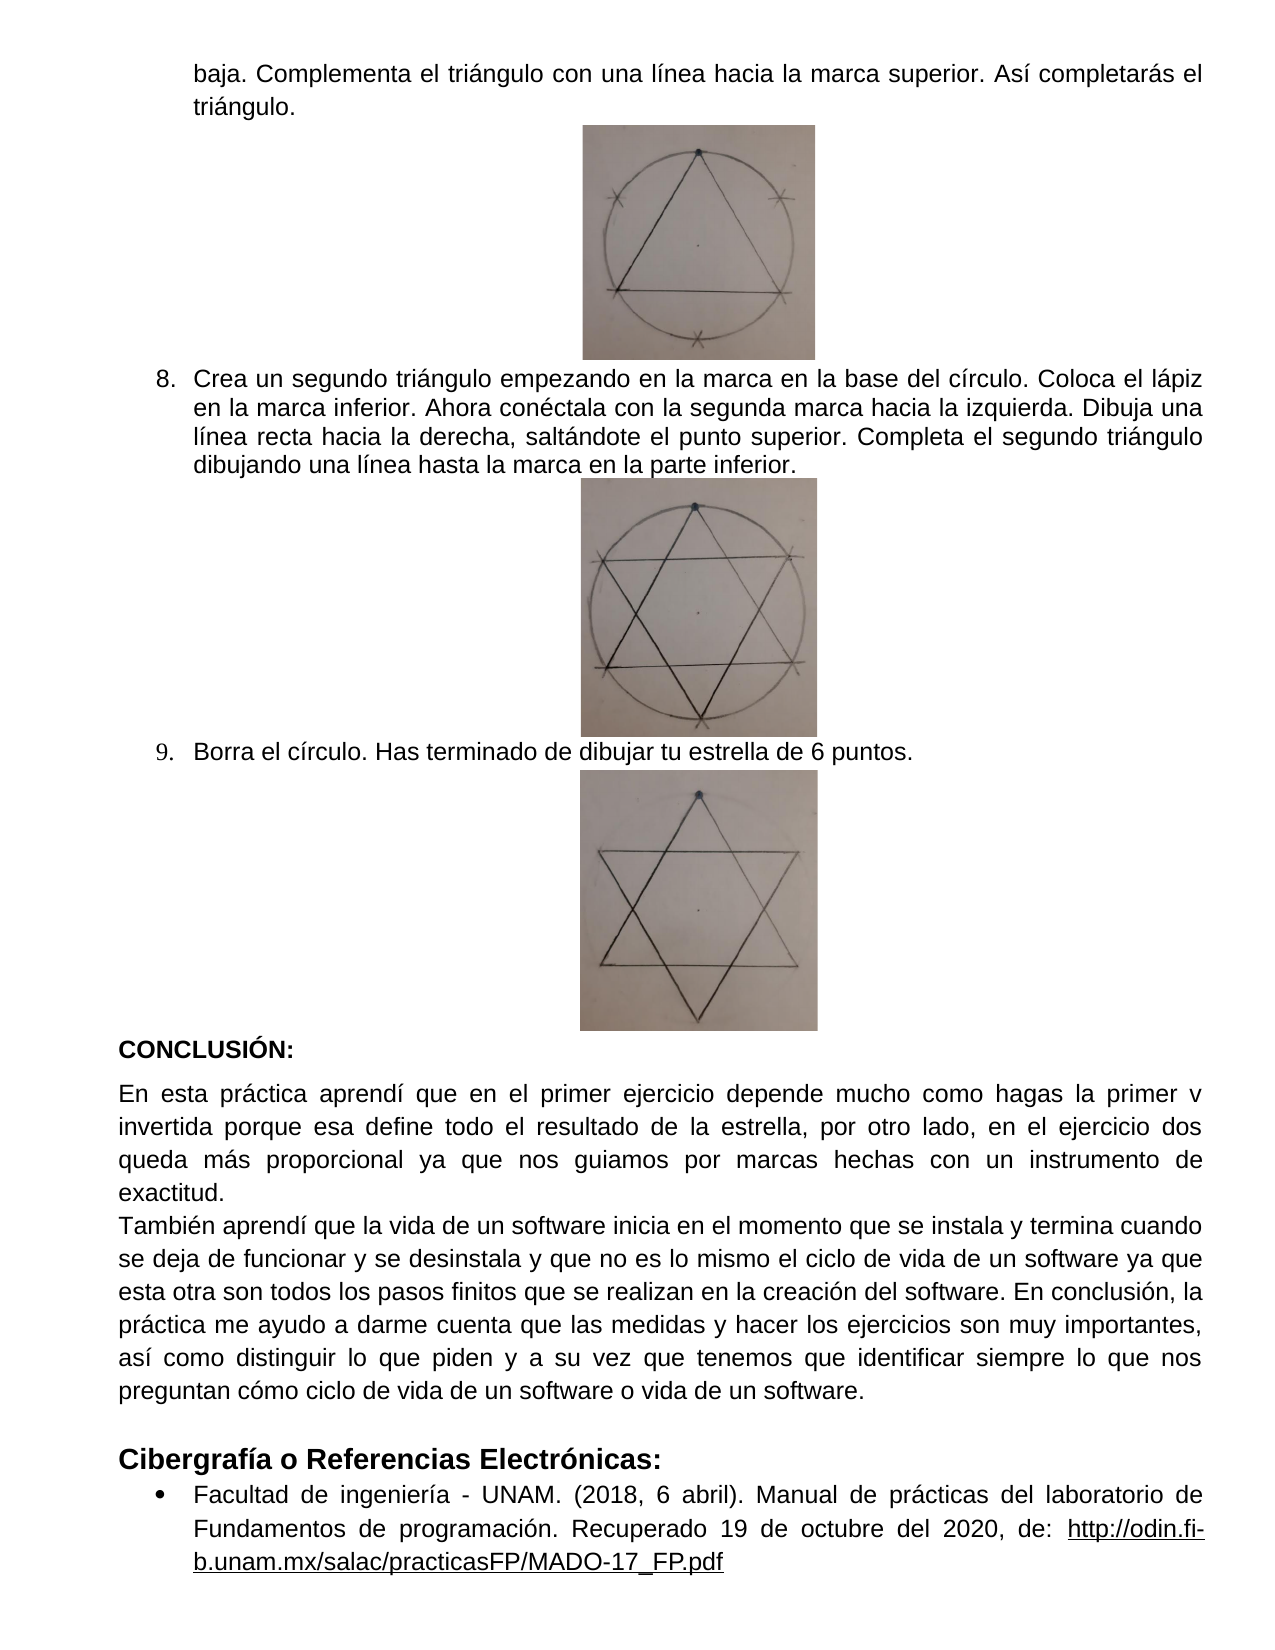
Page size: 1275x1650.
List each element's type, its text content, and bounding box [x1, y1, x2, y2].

text CONCLUSIÓN: [118, 1035, 1205, 1063]
list Facultad de ingeniería - UNAM. (2018, 6 abril). Manual de prácticas del laboratorio de Fundamentos de programación. Recuperado 19 de octubre del 2020, de: http://odin.fi-b.unam.mx/salac/practicasFP/MADO-17_FP.pdf [156, 1481, 1205, 1575]
text También aprendí que la vida de un software inicia en el momento que se instala y termina cuando se deja de funcionar y se desinstala y que no es lo mismo el ciclo de vida de un software ya que esta otra son todos los pasos finitos que se realizan en la creación del software. En conclusión, la práctica me ayudo a darme cuenta que las medidas y hacer los ejercicios son muy importantes, así como distinguir lo que piden y a su vez que tenemos que identificar siempre lo que nos preguntan cómo ciclo de vida de un software o vida de un software. [118, 1211, 1205, 1405]
text Cibergrafía o Referencias Electrónicas: [118, 1442, 1205, 1476]
text En esta práctica aprendí que en el primer ejercicio depende mucho como hagas la primer v invertida porque esa define todo el resultado de la estrella, por otro lado, en el ejercicio dos queda más proporcional ya que nos guiamos por marcas hechas con un instrumento de exactitud. [118, 1079, 1205, 1207]
list Borra el círculo. Has terminado de dibujar tu estrella de 6 puntos. [156, 737, 1205, 766]
list baja. Complementa el triángulo con una línea hacia la marca superior. Así completarás el triángulo. [156, 59, 1205, 121]
list Crea un segundo triángulo empezando en la marca en la base del círculo. Coloca el lápiz en la marca inferior. Ahora conéctala con la segunda marca hacia la izquierda. Dibuja una línea recta hacia la derecha, saltándote el punto superior. Completa el segundo triángulo dibujando una línea hasta la marca en la parte inferior. [156, 364, 1205, 479]
